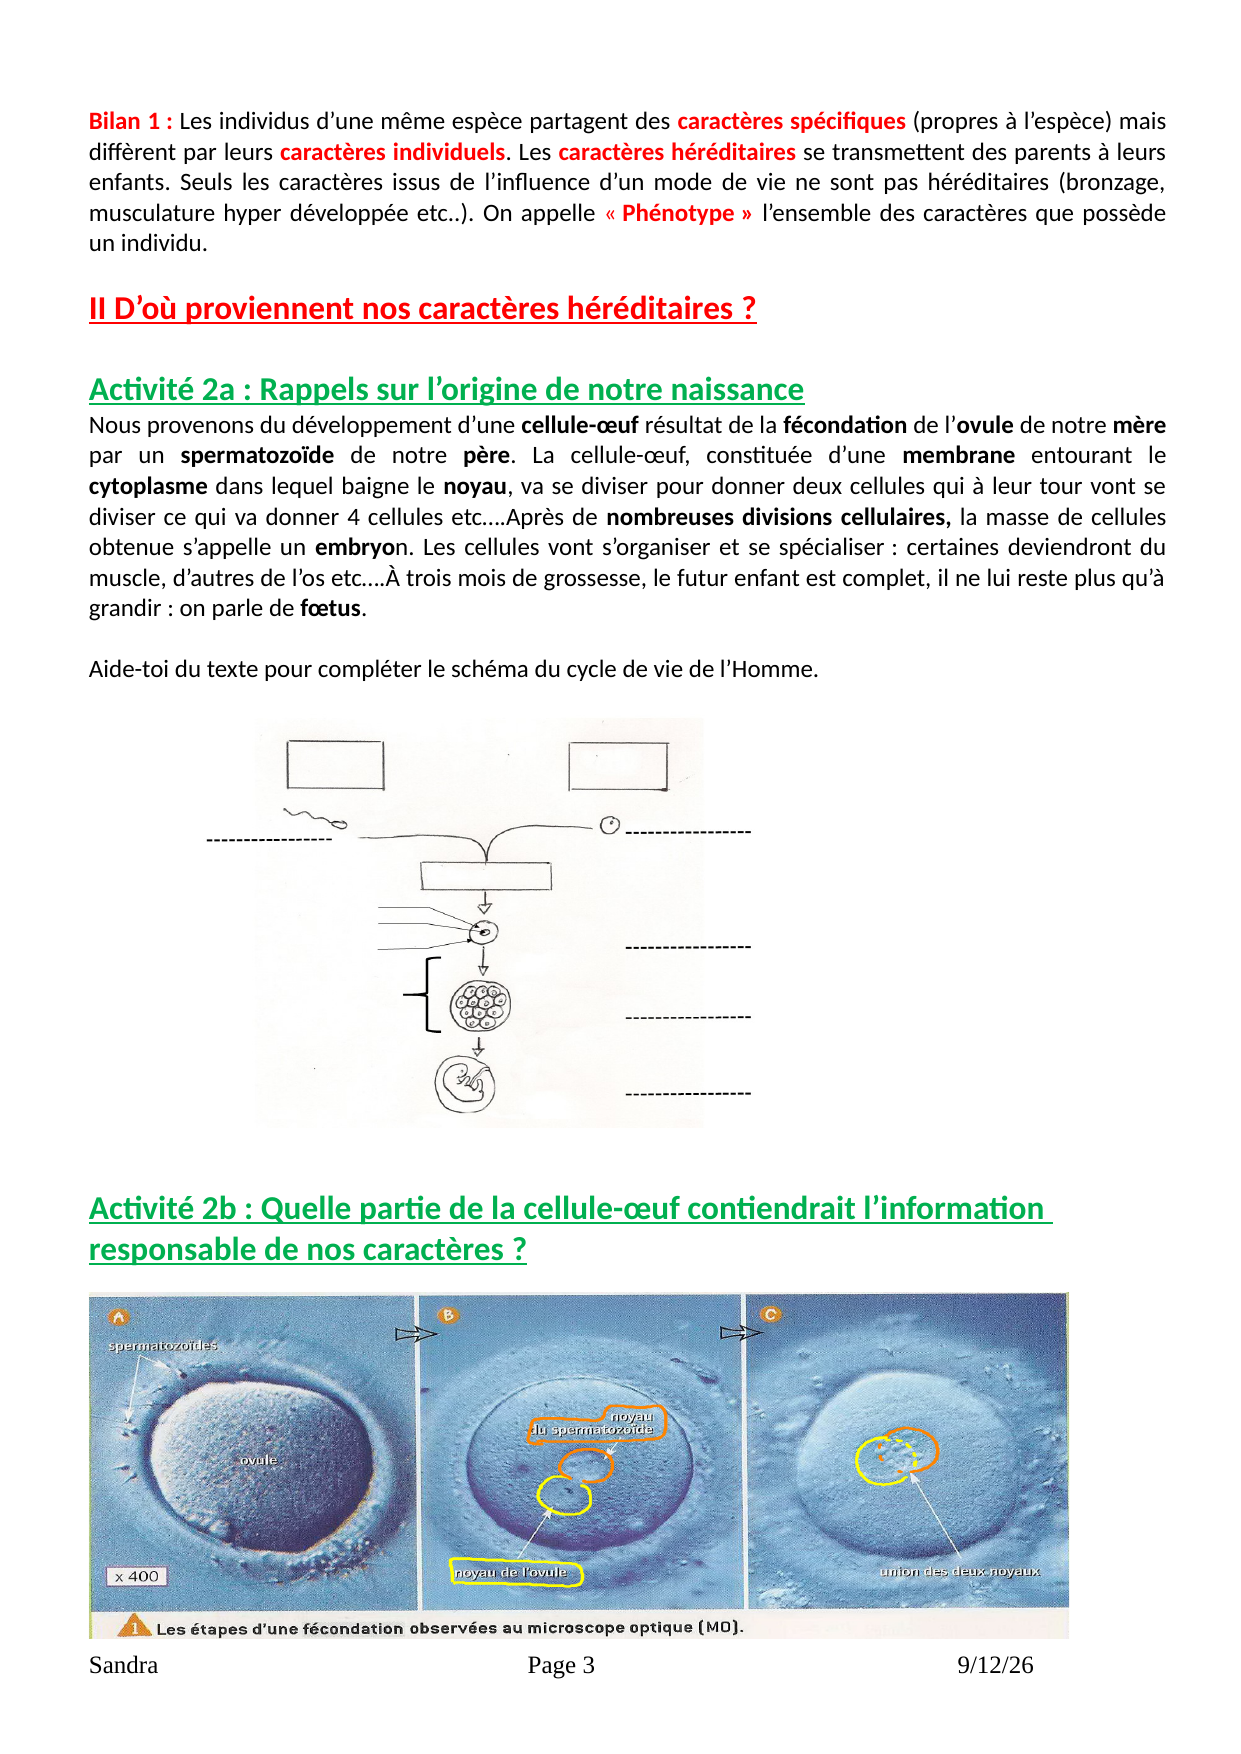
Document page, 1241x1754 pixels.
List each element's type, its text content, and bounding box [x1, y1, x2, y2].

text Bilan 1 : Les individus d’une même espèce partagent des caractères spécifiques (propres à l’espèce) mais diffèrent par leurs caractères individuels. Les caractères héréditaires se transmettent des parents à leurs enfants. Seuls les caractères issus de l’influence d’un mode de vie ne sont pas héréditaires (bronzage, musculature hyper développée etc..). On appelle « Phénotype » l’ensemble des caractères que possède un individu. [89, 106, 1167, 258]
text Activité 2a : Rappels sur l’origine de notre naissance [89, 368, 1167, 409]
text Activité 2b : Quelle partie de la cellule-œuf contiendrait l’information responsable de nos caractères ? [89, 1187, 1167, 1268]
text Nous provenons du développement d’une cellule-œuf résultat de la fécondation de l’ovule de notre mère par un spermatozoïde de notre père. La cellule-œuf, constituée d’une membrane entourant le cytoplasme dans lequel baigne le noyau, va se diviser pour donner deux cellules qui à leur tour vont se diviser ce qui va donner 4 cellules etc….Après de nombreuses divisions cellulaires, la masse de cellules obtenue s’appelle un embryon. Les cellules vont s’organiser et se spécialiser : certaines deviendront du muscle, d’autres de l’os etc….À trois mois de grossesse, le futur enfant est complet, il ne lui reste plus qu’à grandir : on parle de fœtus. [89, 409, 1167, 623]
text II D’où proviennent nos caractères héréditaires ? [89, 287, 1167, 328]
text Aide-toi du texte pour compléter le schéma du cycle de vie de l’Homme. [89, 653, 1167, 684]
